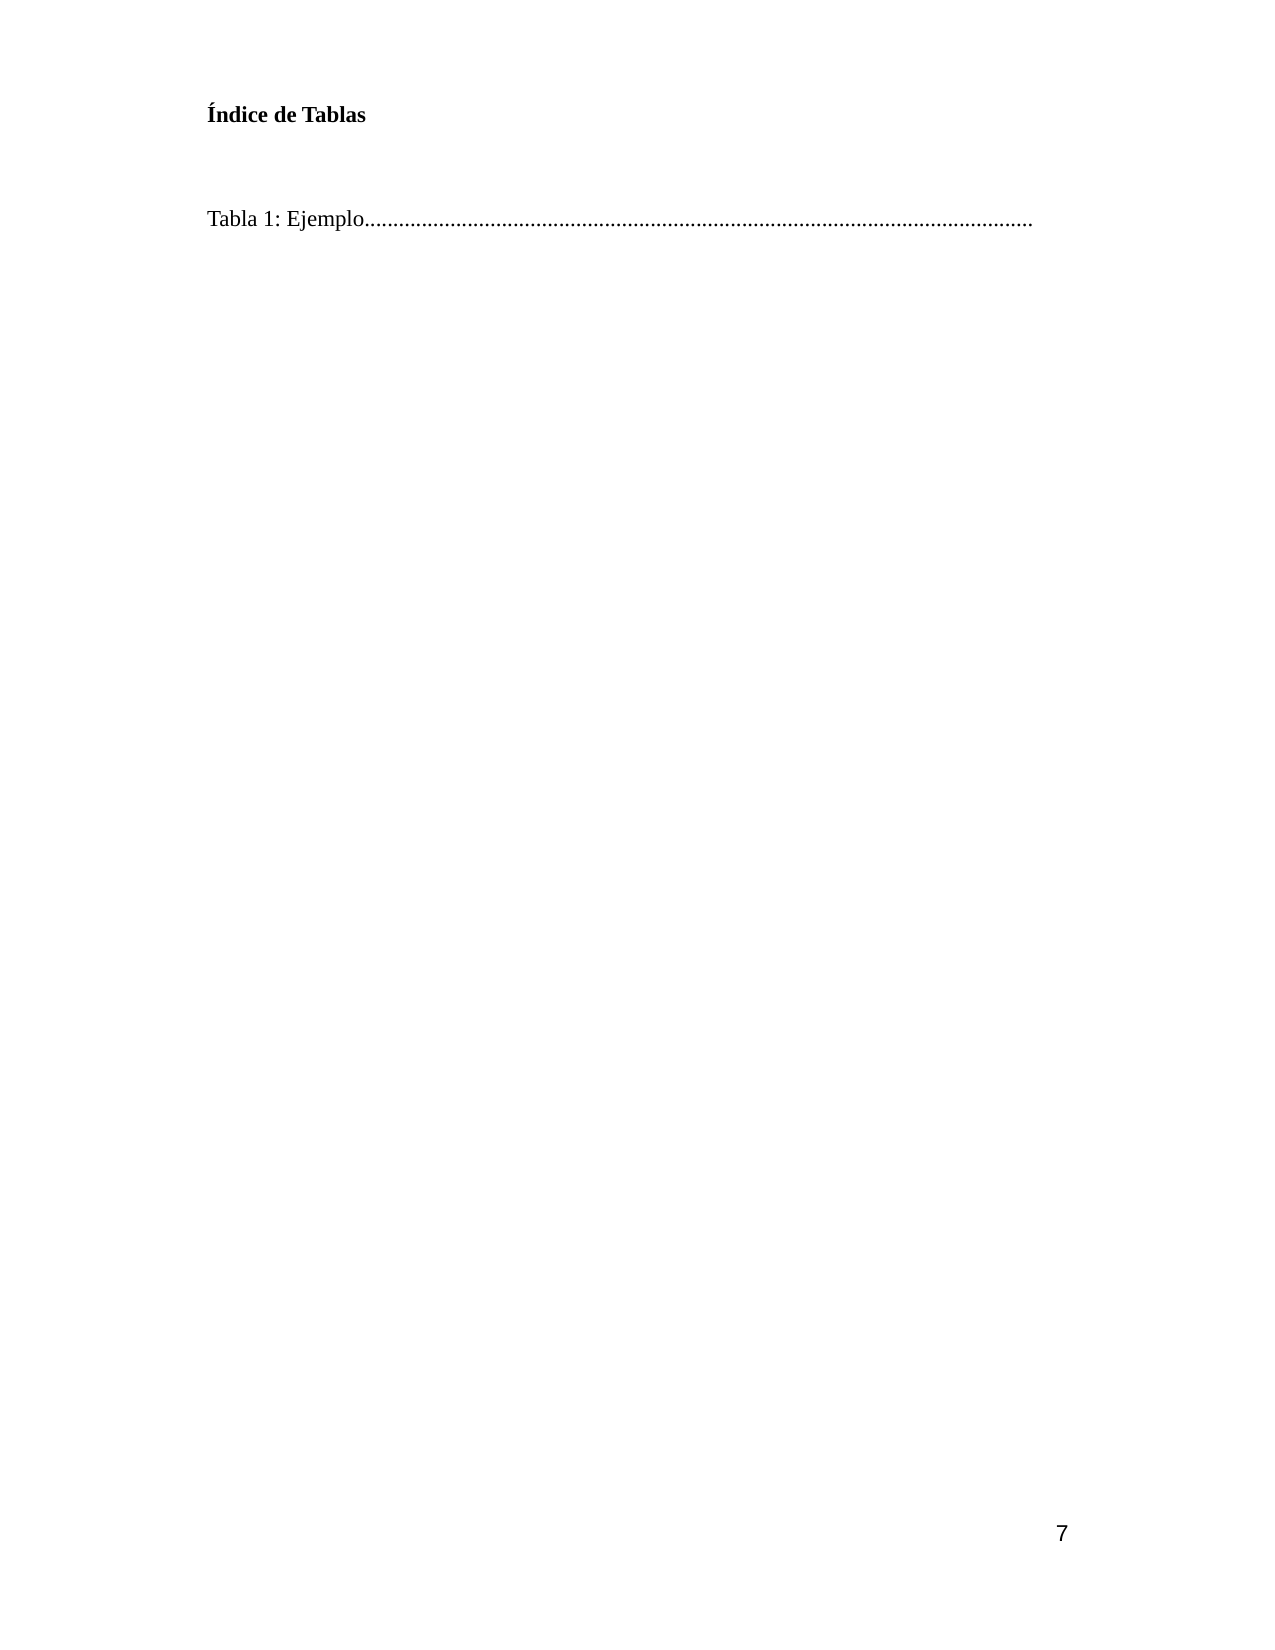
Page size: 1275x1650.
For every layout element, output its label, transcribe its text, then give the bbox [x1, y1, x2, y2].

text Índice de Tablas [207, 101, 1068, 128]
text Tabla 1: Ejemplo..................................................................................................................... [207, 205, 1068, 232]
